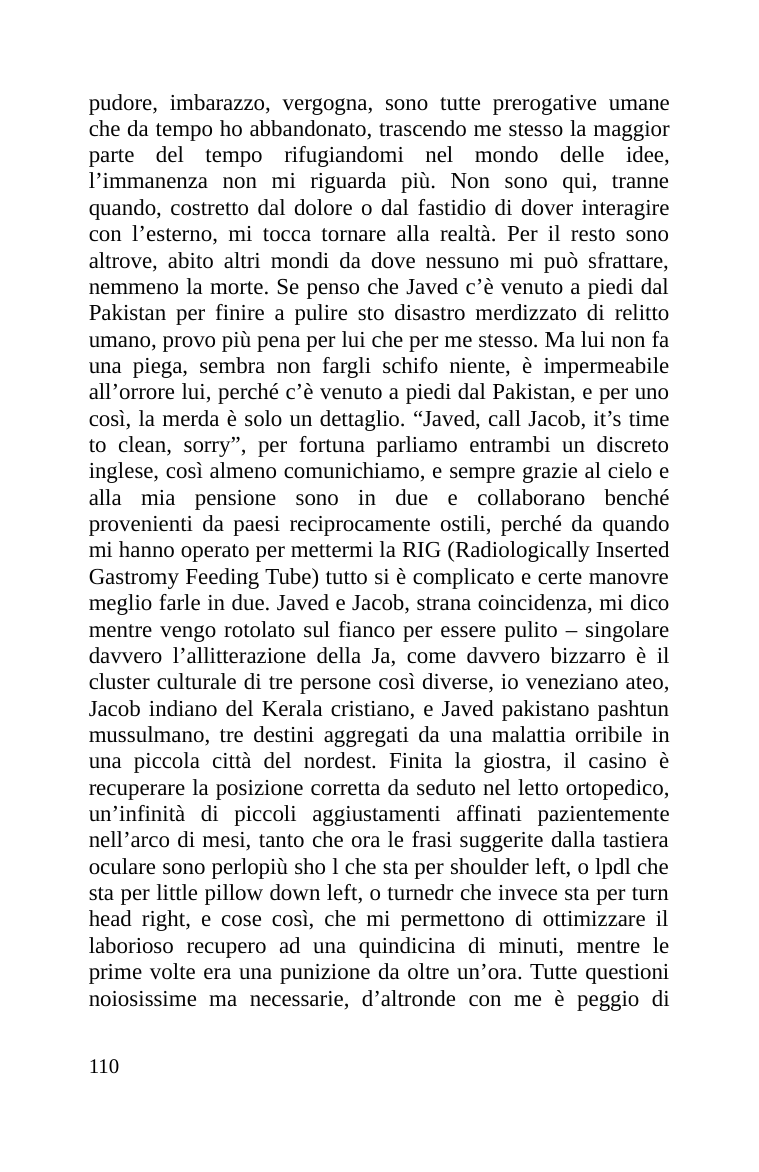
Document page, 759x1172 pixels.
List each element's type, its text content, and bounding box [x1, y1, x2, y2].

text pudore, imbarazzo, vergogna, sono tutte prerogative umane che da tempo ho abbandonato, trascendo me stesso la maggior parte del tempo rifugiandomi nel mondo delle idee, l’immanenza non mi riguarda più. Non sono qui, tranne quando, costretto dal dolore o dal fastidio di dover interagire con l’esterno, mi tocca tornare alla realtà. Per il resto sono altrove, abito altri mondi da dove nessuno mi può sfrattare, nemmeno la morte. Se penso che Javed c’è venuto a piedi dal Pakistan per finire a pulire sto disastro merdizzato di relitto umano, provo più pena per lui che per me stesso. Ma lui non fa una piega, sembra non fargli schifo niente, è impermeabile all’orrore lui, perché c’è venuto a piedi dal Pakistan, e per uno così, la merda è solo un dettaglio. “Javed, call Jacob, it’s time to clean, sorry”, per fortuna parliamo entrambi un discreto inglese, così almeno comunichiamo, e sempre grazie al cielo e alla mia pensione sono in due e collaborano benché provenienti da paesi reciprocamente ostili, perché da quando mi hanno operato per mettermi la RIG (Radiologically Inserted Gastromy Feeding Tube) tutto si è complicato e certe manovre meglio farle in due. Javed e Jacob, strana coincidenza, mi dico mentre vengo rotolato sul fianco per essere pulito – singolare davvero l’allitterazione della Ja, come davvero bizzarro è il cluster culturale di tre persone così diverse, io veneziano ateo, Jacob indiano del Kerala cristiano, e Javed pakistano pashtun mussulmano, tre destini aggregati da una malattia orribile in una piccola città del nordest. Finita la giostra, il casino è recuperare la posizione corretta da seduto nel letto ortopedico, un’infinità di piccoli aggiustamenti affinati pazientemente nell’arco di mesi, tanto che ora le frasi suggerite dalla tastiera oculare sono perlopiù sho l che sta per shoulder left, o lpdl che sta per little pillow down left, o turnedr che invece sta per turn head right, e cose così, che mi permettono di ottimizzare il laborioso recupero ad una quindicina di minuti, mentre le prime volte era una punizione da oltre un’ora. Tutte questioni noiosissime ma necessarie, d’altronde con me è peggio di [88, 88, 670, 1011]
